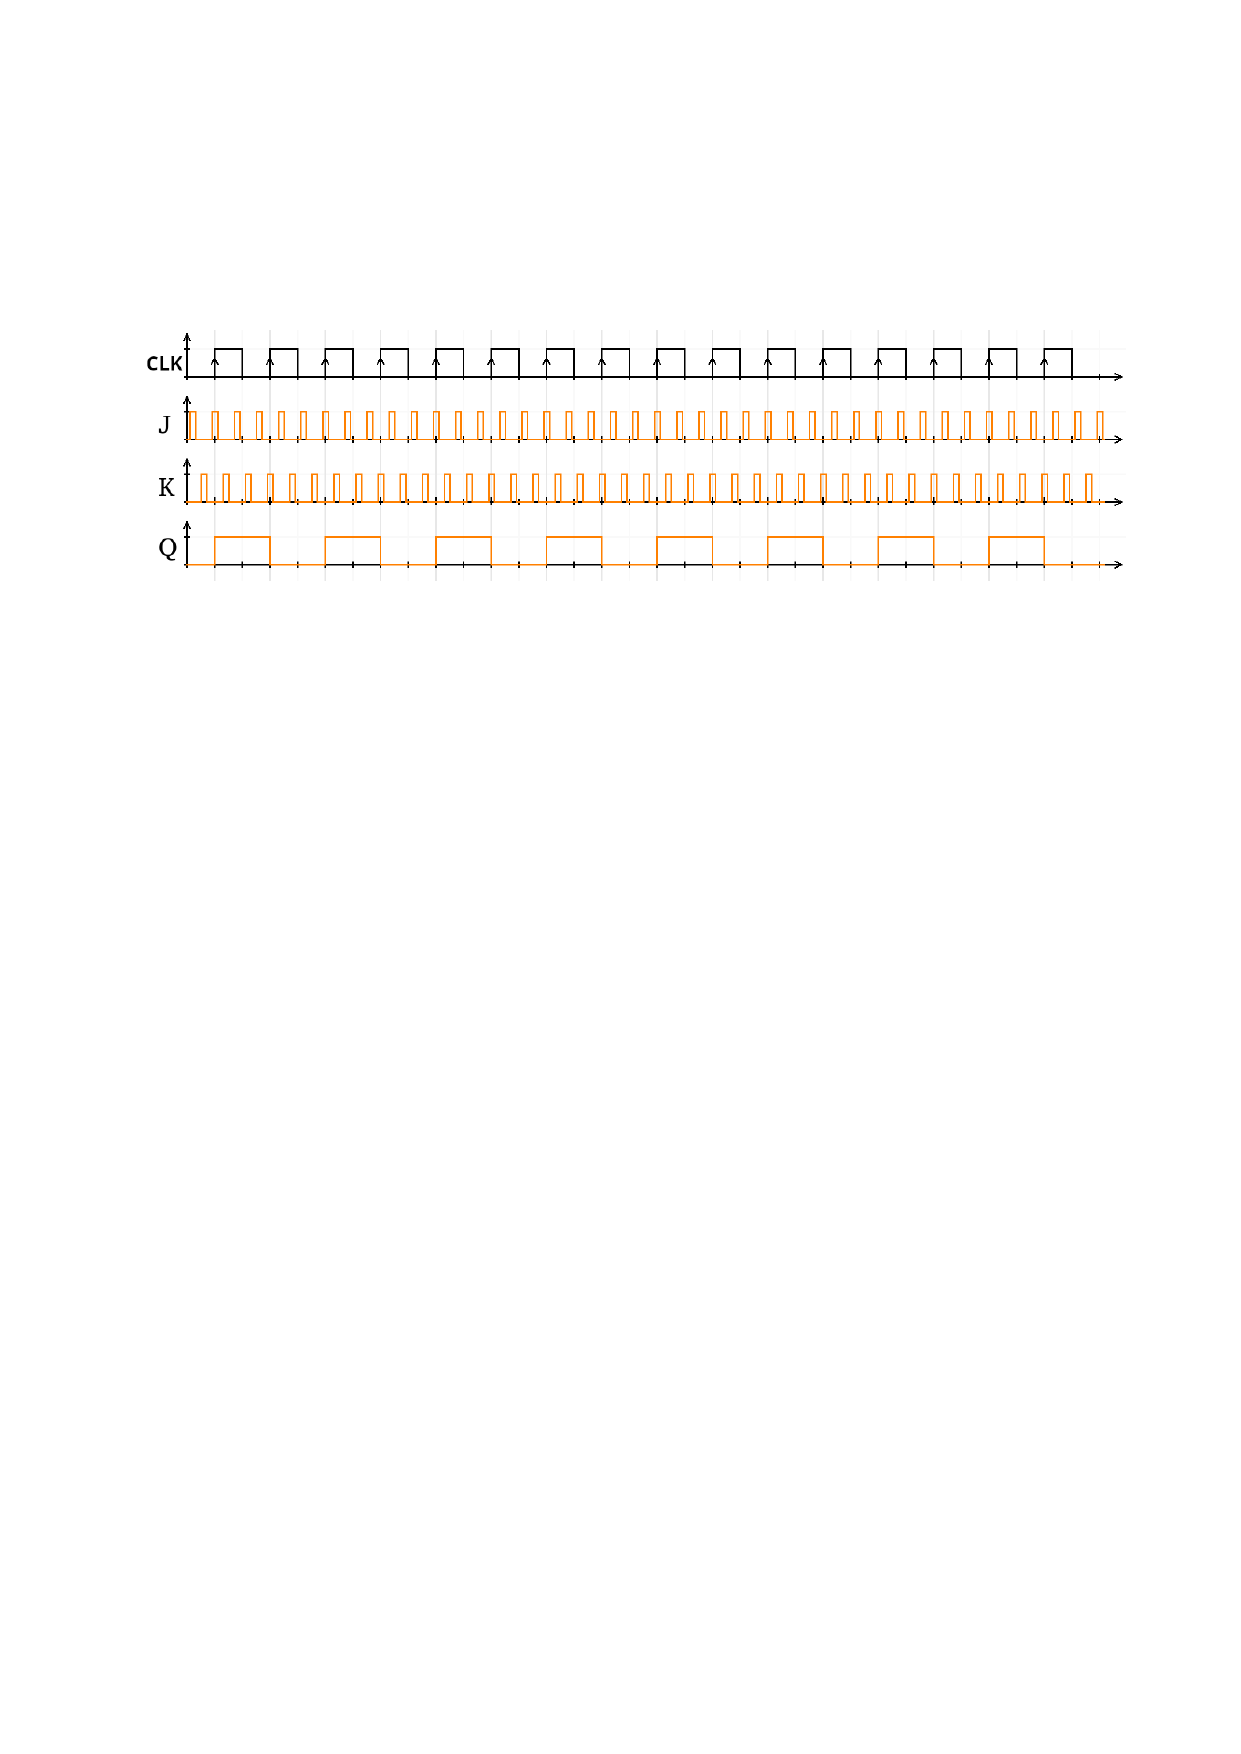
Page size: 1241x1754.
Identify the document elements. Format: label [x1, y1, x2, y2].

picture [140, 302, 1145, 581]
